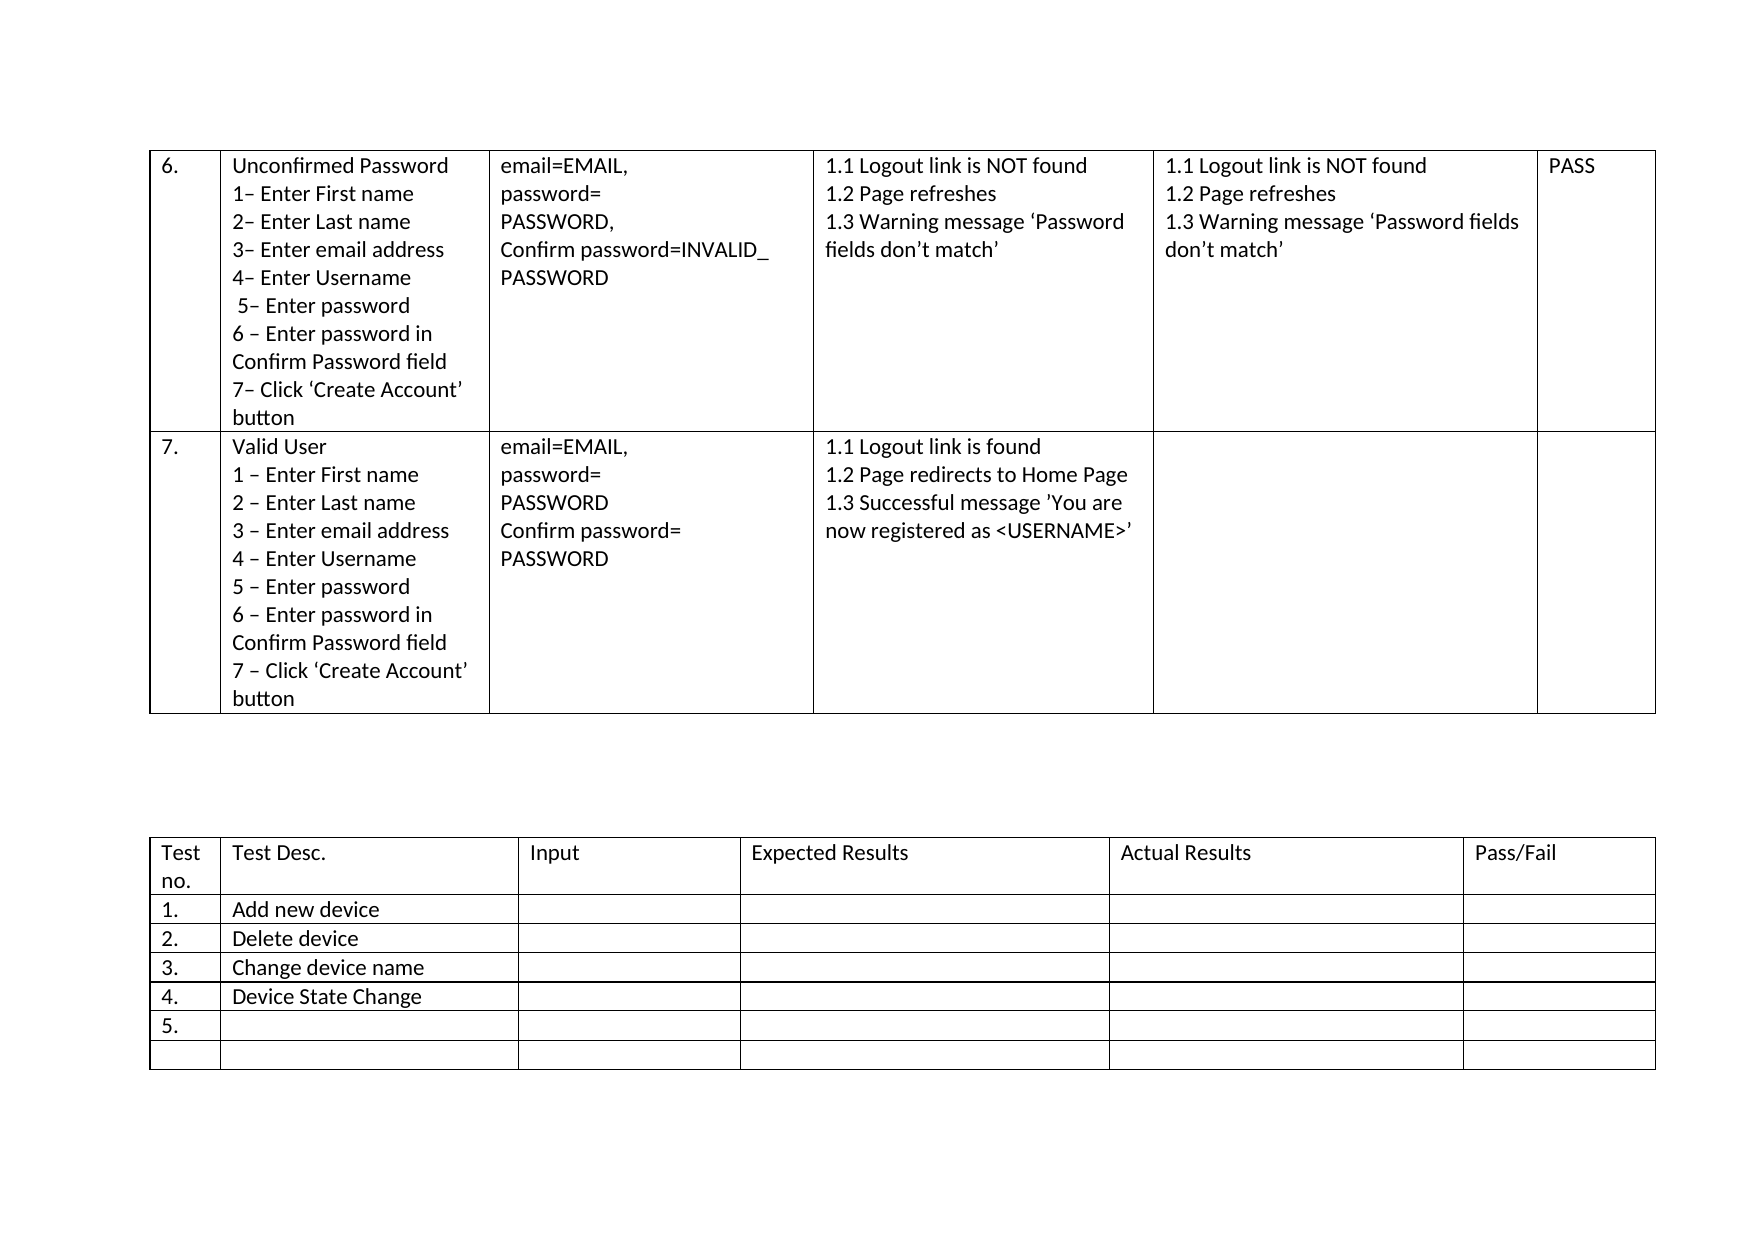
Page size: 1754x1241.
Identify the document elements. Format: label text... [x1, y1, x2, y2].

table_cell Valid User 1 – Enter First name 2 – Enter Last name 3 – Enter email address 4 – Enter Username 5 – Enter password 6 – Enter password in Confirm Password field 7 – Click ‘Create Account’ button [221, 432, 489, 712]
table_header Actual Results [1110, 838, 1463, 894]
table_header Pass/Fail [1464, 838, 1655, 894]
table_cell [519, 1011, 740, 1039]
table_cell 4. [151, 983, 220, 1010]
table_cell [1464, 1041, 1655, 1068]
table_cell [151, 1041, 220, 1068]
table_cell Device State Change [221, 983, 518, 1010]
table_cell [1464, 1011, 1655, 1039]
table_cell [741, 1041, 1109, 1068]
table_cell [519, 983, 740, 1010]
table_cell Add new device [221, 895, 518, 923]
table_cell [221, 1011, 518, 1039]
table_header Test no. [151, 838, 220, 894]
table_cell [1110, 983, 1463, 1010]
table_cell Unconfirmed Password 1– Enter First name 2– Enter Last name 3– Enter email address 4– Enter Username 5– Enter password 6 – Enter password in Confirm Password field 7– Click ‘Create Account’ button [221, 151, 489, 431]
table_cell [741, 1011, 1109, 1039]
table_cell 5. [151, 1011, 220, 1039]
table_cell email=EMAIL, password= PASSWORD, Confirm password=INVALID_ PASSWORD [490, 151, 813, 431]
table_header Input [519, 838, 740, 894]
table_cell [1110, 1011, 1463, 1039]
table_cell [1110, 953, 1463, 981]
table_cell 1.1 Logout link is NOT found 1.2 Page refreshes 1.3 Warning message ‘Password fields don’t match’ [1154, 151, 1537, 431]
table_cell [1464, 924, 1655, 952]
table_cell [1464, 983, 1655, 1010]
table_cell [519, 1041, 740, 1068]
table_cell [519, 953, 740, 981]
table_cell 7. [151, 432, 220, 712]
table_cell [519, 895, 740, 923]
table_cell [1154, 432, 1537, 712]
table_cell 1. [151, 895, 220, 923]
table_cell [1464, 895, 1655, 923]
table_cell 2. [151, 924, 220, 952]
table_cell [741, 953, 1109, 981]
table_cell PASS [1538, 151, 1655, 431]
table_cell email=EMAIL, password= PASSWORD Confirm password= PASSWORD [490, 432, 813, 712]
table_cell Delete device [221, 924, 518, 952]
table_cell [741, 983, 1109, 1010]
table_cell 1.1 Logout link is found 1.2 Page redirects to Home Page 1.3 Successful message ’You are now registered as <USERNAME>’ [814, 432, 1153, 712]
table_cell 3. [151, 953, 220, 981]
table_cell [1110, 1041, 1463, 1068]
table_header Test Desc. [221, 838, 518, 894]
table_cell [1110, 924, 1463, 952]
table_header Expected Results [741, 838, 1109, 894]
table_cell [519, 924, 740, 952]
table_cell [1538, 432, 1655, 712]
table_cell [1110, 895, 1463, 923]
table_cell [741, 895, 1109, 923]
table_cell 1.1 Logout link is NOT found 1.2 Page refreshes 1.3 Warning message ‘Password fields don’t match’ [814, 151, 1153, 431]
table_cell [1464, 953, 1655, 981]
table_cell [221, 1041, 518, 1068]
table_cell 6. [151, 151, 220, 431]
table_cell [741, 924, 1109, 952]
table_cell Change device name [221, 953, 518, 981]
